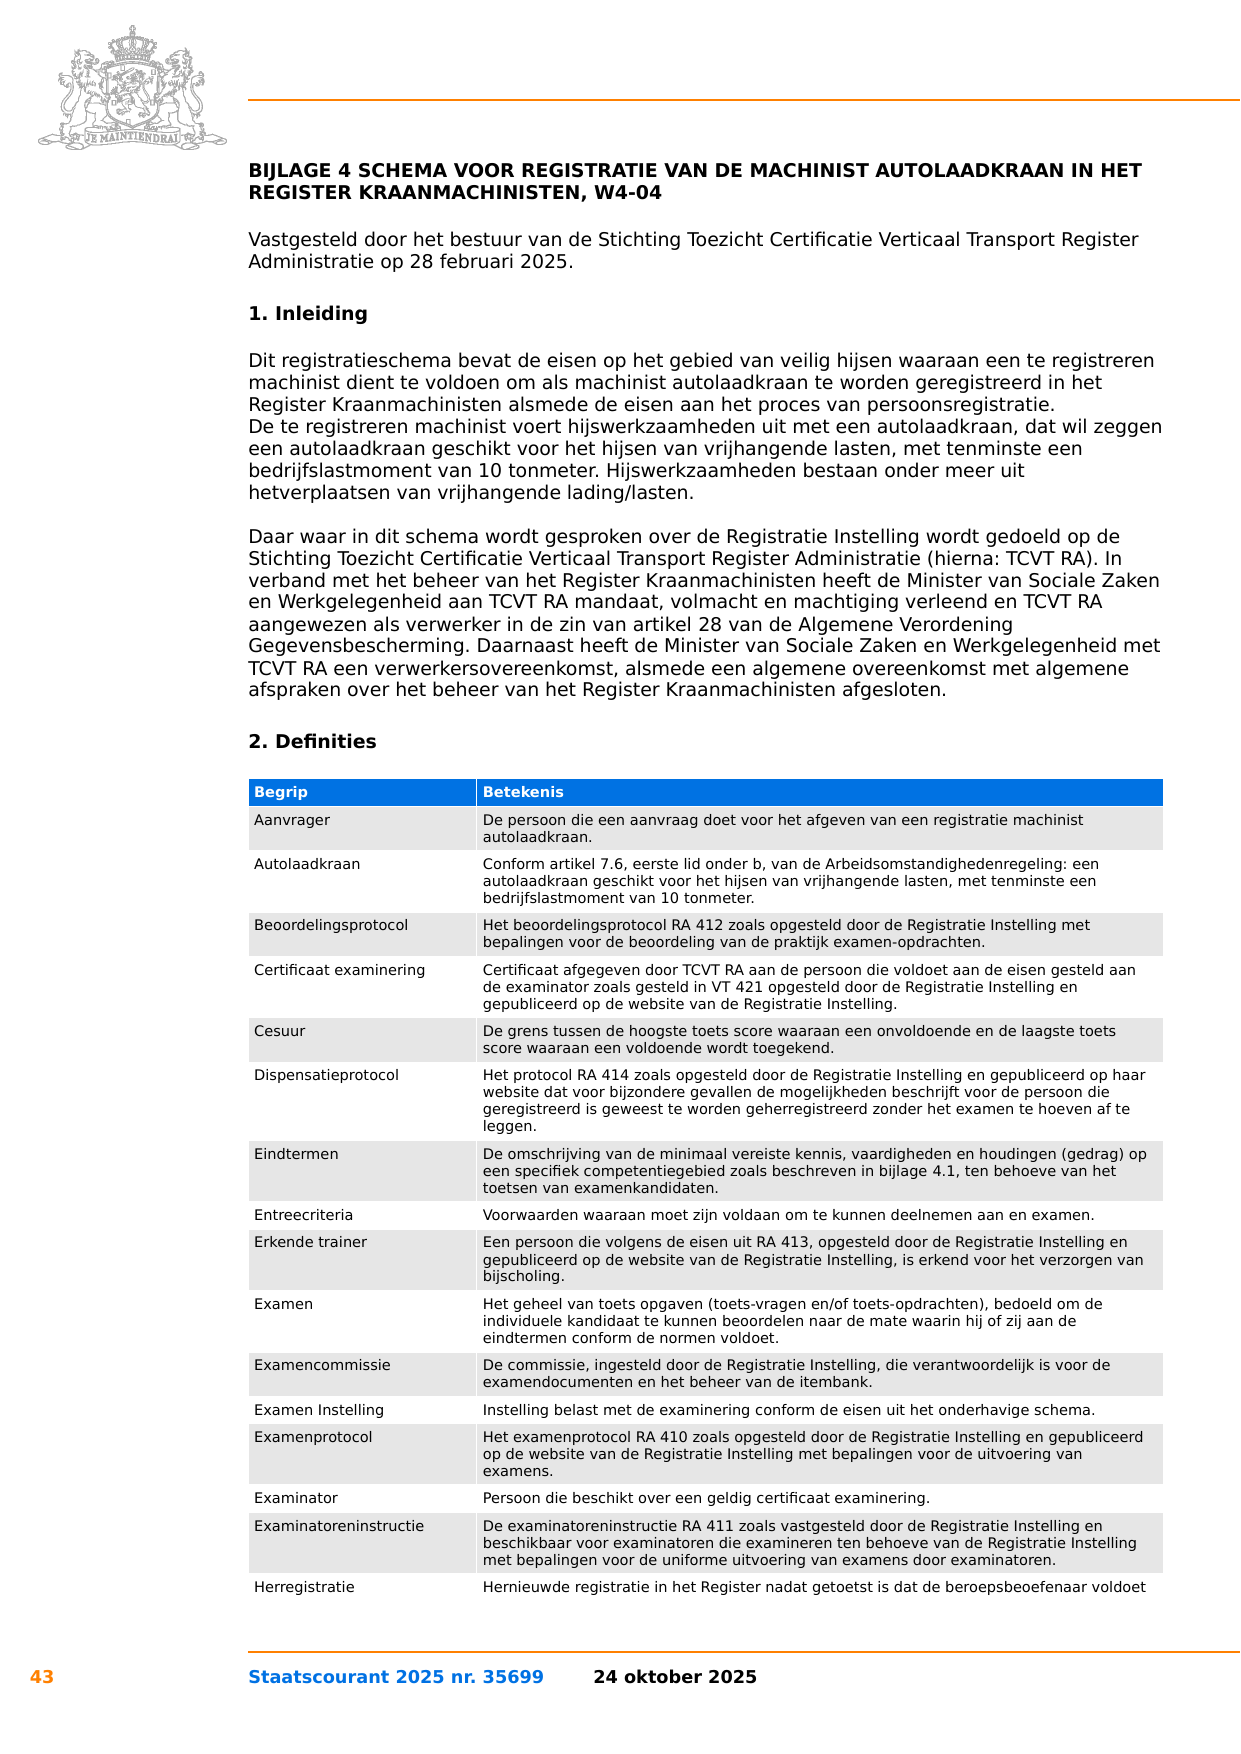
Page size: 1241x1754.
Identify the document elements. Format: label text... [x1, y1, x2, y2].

table_cell Beoordelingsprotocol [249, 913, 476, 956]
table_cell Persoon die beschikt over een geldig certificaat examinering. [477, 1486, 1163, 1512]
table_cell Instelling belast met de examinering conform de eisen uit het onderhavige schema. [477, 1397, 1163, 1423]
table_cell De persoon die een aanvraag doet voor het afgeven van een registratie machinist autolaadkraan. [477, 807, 1163, 850]
subtitle BIJLAGE 4 SCHEMA VOOR REGISTRATIE VAN DE MACHINIST AUTOLAADKRAAN IN HET REGISTER KRAANMACHINISTEN, W4-04 [248, 160, 1163, 204]
table_cell Examinator [249, 1486, 476, 1512]
text Dit registratieschema bevat de eisen op het gebied van veilig hijsen waaraan een te registreren machinist dient te voldoen om als machinist autolaadkraan te worden geregistreerd in het Register Kraanmachinisten alsmede de eisen aan het proces van persoonsregistratie. [248, 350, 1163, 416]
text Daar waar in dit schema wordt gesproken over de Registratie Instelling wordt gedoeld op de Stichting Toezicht Certificatie Verticaal Transport Register Administratie (hierna: TCVT RA). In verband met het beheer van het Register Kraanmachinisten heeft de Minister van Sociale Zaken en Werkgelegenheid aan TCVT RA mandaat, volmacht en machtiging verleend en TCVT RA aangewezen als verwerker in de zin van artikel 28 van de Algemene Verordening Gegevensbescherming. Daarnaast heeft de Minister van Sociale Zaken en Werkgelegenheid met TCVT RA een verwerkersovereenkomst, alsmede een algemene overeenkomst met algemene afspraken over het beheer van het Register Kraanmachinisten afgesloten. [248, 526, 1163, 701]
table_cell Examenprotocol [249, 1424, 476, 1484]
table_cell De examinatoreninstructie RA 411 zoals vastgesteld door de Registratie Instelling en beschikbaar voor examinatoren die examineren ten behoeve van de Registratie Instelling met bepalingen voor de uniforme uitvoering van examens door examinatoren. [477, 1513, 1163, 1573]
table_cell Het beoordelingsprotocol RA 412 zoals opgesteld door de Registratie Instelling met bepalingen voor de beoordeling van de praktijk examen-opdrachten. [477, 913, 1163, 956]
table_header Betekenis [477, 779, 1163, 806]
table_cell Examencommissie [249, 1353, 476, 1396]
table_cell Aanvrager [249, 807, 476, 850]
table_header Begrip [249, 779, 476, 806]
table_cell Cesuur [249, 1018, 476, 1062]
table_cell Herregistratie [249, 1574, 476, 1601]
table_cell Het examenprotocol RA 410 zoals opgesteld door de Registratie Instelling en gepubliceerd op de website van de Registratie Instelling met bepalingen voor de uitvoering van examens. [477, 1424, 1163, 1484]
subtitle 2. Definities [248, 731, 1163, 753]
table_cell Erkende trainer [249, 1230, 476, 1290]
table_cell Examinatoreninstructie [249, 1513, 476, 1573]
table_cell Entreecriteria [249, 1202, 476, 1229]
table_cell Dispensatieprotocol [249, 1063, 476, 1140]
table_cell Voorwaarden waaraan moet zijn voldaan om te kunnen deelnemen aan en examen. [477, 1202, 1163, 1229]
subtitle 1. Inleiding [248, 303, 1163, 325]
table_cell Conform artikel 7.6, eerste lid onder b, van de Arbeidsomstandighedenregeling: een autolaadkraan geschikt voor het hijsen van vrijhangende lasten, met tenminste een bedrijfslastmoment van 10 tonmeter. [477, 851, 1163, 911]
table_cell De grens tussen de hoogste toets score waaraan een onvoldoende en de laagste toets score waaraan een voldoende wordt toegekend. [477, 1018, 1163, 1062]
table_cell Autolaadkraan [249, 851, 476, 911]
table_cell Examen [249, 1291, 476, 1351]
table_cell De commissie, ingesteld door de Registratie Instelling, die verantwoordelijk is voor de examendocumenten en het beheer van de itembank. [477, 1353, 1163, 1396]
table_cell Certificaat afgegeven door TCVT RA aan de persoon die voldoet aan de eisen gesteld aan de examinator zoals gesteld in VT 421 opgesteld door de Registratie Instelling en gepubliceerd op de website van de Registratie Instelling. [477, 957, 1163, 1017]
table_cell Examen Instelling [249, 1397, 476, 1423]
table_cell De omschrijving van de minimaal vereiste kennis, vaardigheden en houdingen (gedrag) op een specifiek competentiegebied zoals beschreven in bijlage 4.1, ten behoeve van het toetsen van examenkandidaten. [477, 1141, 1163, 1201]
table_cell Het geheel van toets opgaven (toets-vragen en/of toets-opdrachten), bedoeld om de individuele kandidaat te kunnen beoordelen naar de mate waarin hij of zij aan de eindtermen conform de normen voldoet. [477, 1291, 1163, 1351]
table_cell Eindtermen [249, 1141, 476, 1201]
picture [38, 25, 227, 150]
table_cell Een persoon die volgens de eisen uit RA 413, opgesteld door de Registratie Instelling en gepubliceerd op de website van de Registratie Instelling, is erkend voor het verzorgen van bijscholing. [477, 1230, 1163, 1290]
text De te registreren machinist voert hijswerkzaamheden uit met een autolaadkraan, dat wil zeggen een autolaadkraan geschikt voor het hijsen van vrijhangende lasten, met tenminste een bedrijfslastmoment van 10 tonmeter. Hijswerkzaamheden bestaan onder meer uit hetverplaatsen van vrijhangende lading/lasten. [248, 416, 1163, 504]
table_cell Certificaat examinering [249, 957, 476, 1017]
text Vastgesteld door het bestuur van de Stichting Toezicht Certificatie Verticaal Transport Register Administratie op 28 februari 2025. [248, 229, 1163, 273]
table_cell Hernieuwde registratie in het Register nadat getoetst is dat de beroepsbeoefenaar voldoet [477, 1574, 1163, 1601]
table_cell Het protocol RA 414 zoals opgesteld door de Registratie Instelling en gepubliceerd op haar website dat voor bijzondere gevallen de mogelijkheden beschrijft voor de persoon die geregistreerd is geweest te worden geherregistreerd zonder het examen te hoeven af te leggen. [477, 1063, 1163, 1140]
